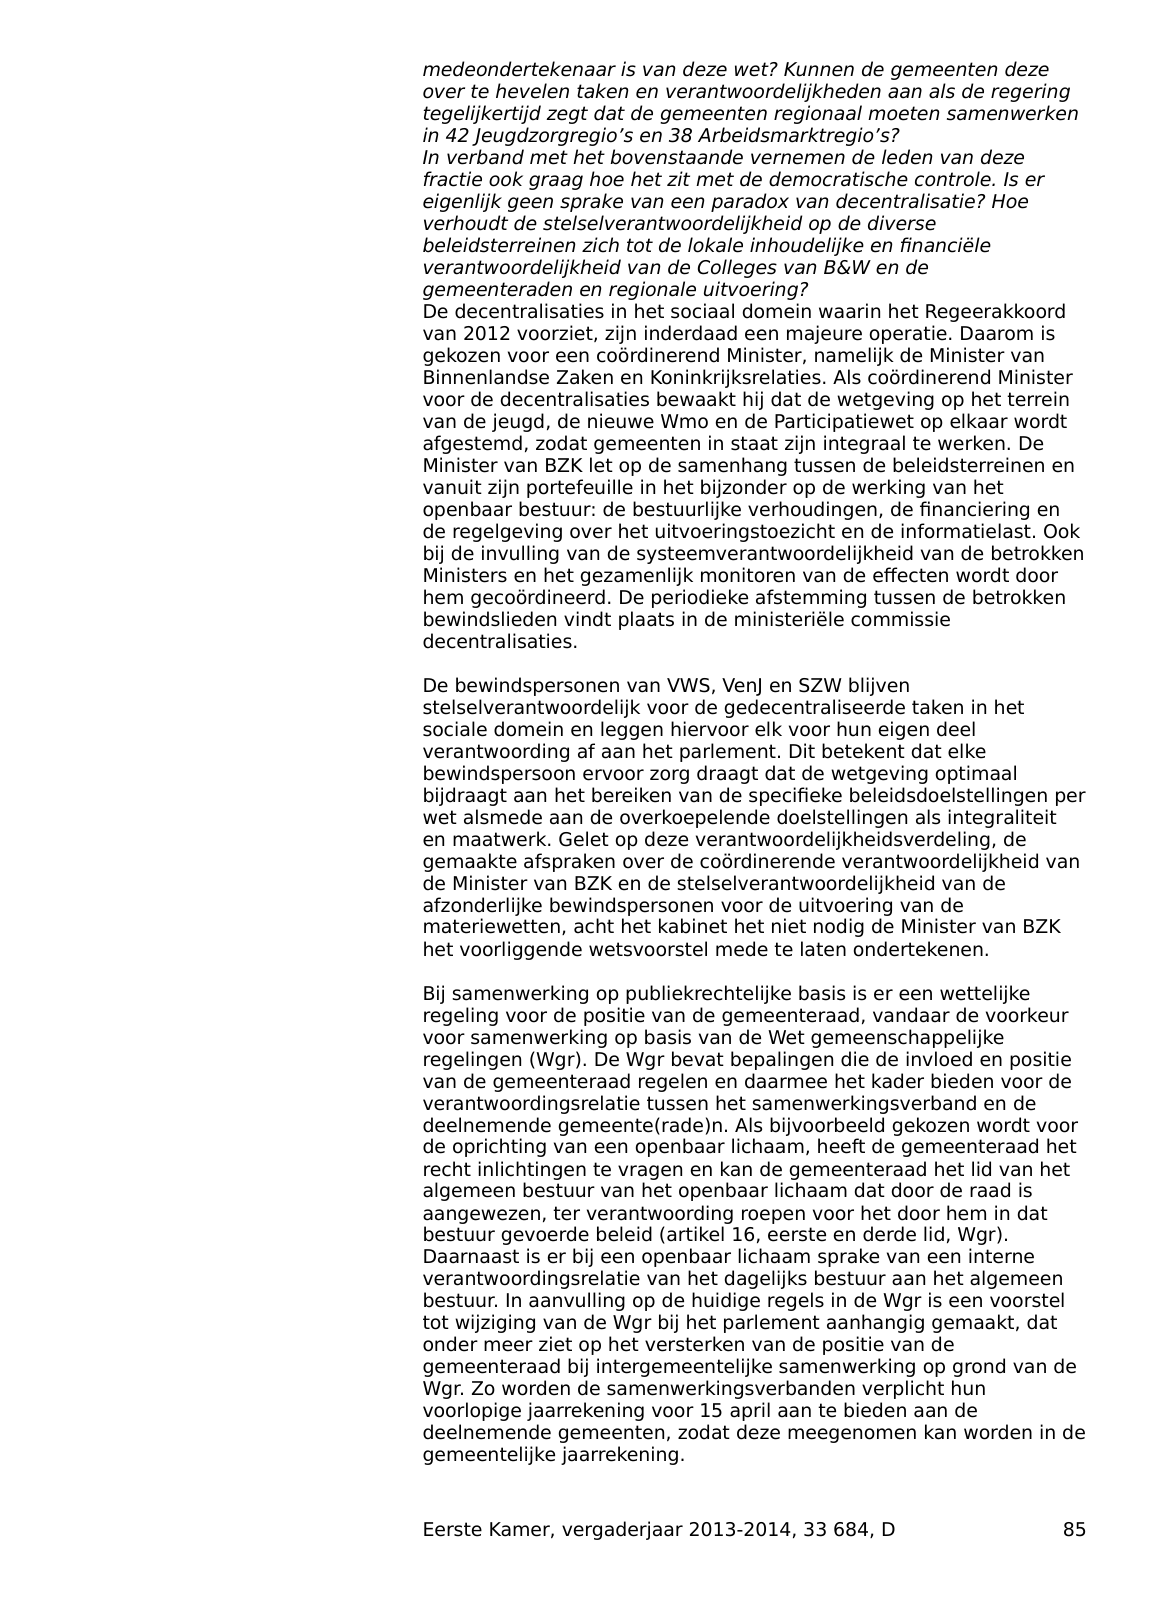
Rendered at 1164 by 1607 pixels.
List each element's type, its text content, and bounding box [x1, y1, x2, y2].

text medeondertekenaar is van deze wet? Kunnen de gemeenten deze over te hevelen taken en verantwoordelijkheden aan als de regering tegelijkertijd zegt dat de gemeenten regionaal moeten samenwerken in 42 Jeugdzorgregio’s en 38 Arbeidsmarktregio’s? [422, 59, 1087, 147]
text De bewindspersonen van VWS, VenJ en SZW blijven stelselverantwoordelijk voor de gedecentraliseerde taken in het sociale domein en leggen hiervoor elk voor hun eigen deel verantwoording af aan het parlement. Dit betekent dat elke bewindspersoon ervoor zorg draagt dat de wetgeving optimaal bijdraagt aan het bereiken van de specifieke beleidsdoelstellingen per wet alsmede aan de overkoepelende doelstellingen als integraliteit en maatwerk. Gelet op deze verantwoordelijkheidsverdeling, de gemaakte afspraken over de coördinerende verantwoordelijkheid van de Minister van BZK en de stelselverantwoordelijkheid van de afzonderlijke bewindspersonen voor de uitvoering van de materiewetten, acht het kabinet het niet nodig de Minister van BZK het voorliggende wetsvoorstel mede te laten ondertekenen. [422, 675, 1087, 960]
text In verband met het bovenstaande vernemen de leden van deze fractie ook graag hoe het zit met de democratische controle. Is er eigenlijk geen sprake van een paradox van decentralisatie? Hoe verhoudt de stelselverantwoordelijkheid op de diverse beleidsterreinen zich tot de lokale inhoudelijke en financiële verantwoordelijkheid van de Colleges van B&W en de gemeenteraden en regionale uitvoering? [422, 147, 1087, 301]
text De decentralisaties in het sociaal domein waarin het Regeerakkoord van 2012 voorziet, zijn inderdaad een majeure operatie. Daarom is gekozen voor een coördinerend Minister, namelijk de Minister van Binnenlandse Zaken en Koninkrijksrelaties. Als coördinerend Minister voor de decentralisaties bewaakt hij dat de wetgeving op het terrein van de jeugd, de nieuwe Wmo en de Participatiewet op elkaar wordt afgestemd, zodat gemeenten in staat zijn integraal te werken. De Minister van BZK let op de samenhang tussen de beleidsterreinen en vanuit zijn portefeuille in het bijzonder op de werking van het openbaar bestuur: de bestuurlijke verhoudingen, de financiering en de regelgeving over het uitvoeringstoezicht en de informatielast. Ook bij de invulling van de systeemverantwoordelijkheid van de betrokken Ministers en het gezamenlijk monitoren van de effecten wordt door hem gecoördineerd. De periodieke afstemming tussen de betrokken bewindslieden vindt plaats in de ministeriële commissie decentralisaties. [422, 301, 1087, 652]
text Bij samenwerking op publiekrechtelijke basis is er een wettelijke regeling voor de positie van de gemeenteraad, vandaar de voorkeur voor samenwerking op basis van de Wet gemeenschappelijke regelingen (Wgr). De Wgr bevat bepalingen die de invloed en positie van de gemeenteraad regelen en daarmee het kader bieden voor de verantwoordingsrelatie tussen het samenwerkingsverband en de deelnemende gemeente(rade)n. Als bijvoorbeeld gekozen wordt voor de oprichting van een openbaar lichaam, heeft de gemeenteraad het recht inlichtingen te vragen en kan de gemeenteraad het lid van het algemeen bestuur van het openbaar lichaam dat door de raad is aangewezen, ter verantwoording roepen voor het door hem in dat bestuur gevoerde beleid (artikel 16, eerste en derde lid, Wgr). Daarnaast is er bij een openbaar lichaam sprake van een interne verantwoordingsrelatie van het dagelijks bestuur aan het algemeen bestuur. In aanvulling op de huidige regels in de Wgr is een voorstel tot wijziging van de Wgr bij het parlement aanhangig gemaakt, dat onder meer ziet op het versterken van de positie van de gemeenteraad bij intergemeentelijke samenwerking op grond van de Wgr. Zo worden de samenwerkingsverbanden verplicht hun voorlopige jaarrekening voor 15 april aan te bieden aan de deelnemende gemeenten, zodat deze meegenomen kan worden in de gemeentelijke jaarrekening. [422, 983, 1087, 1466]
